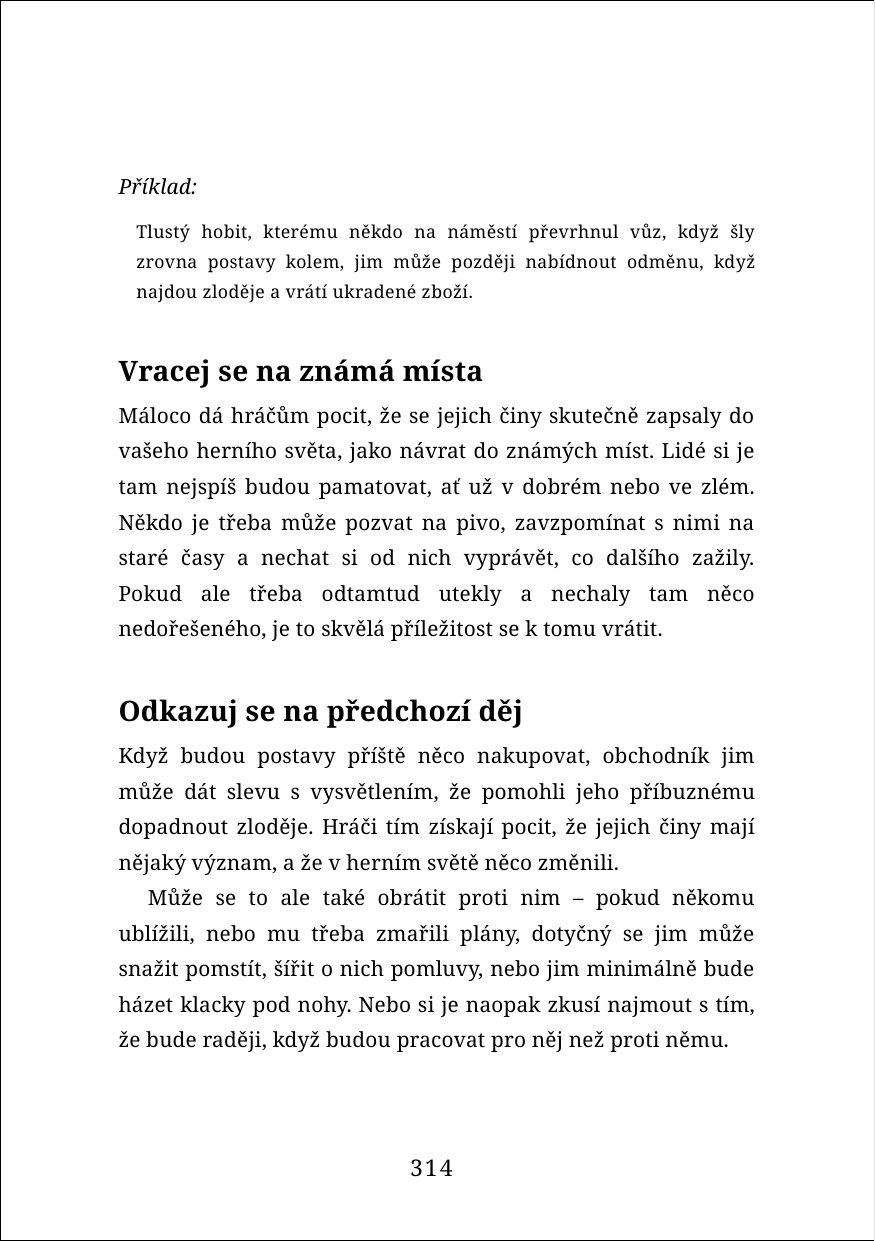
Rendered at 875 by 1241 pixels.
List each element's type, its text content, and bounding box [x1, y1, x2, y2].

text Máloco dá hráčům pocit, že se jejich činy skutečně zapsaly do vašeho herního světa, jako návrat do známých míst. Lidé si je tam nejspíš budou pamatovat, ať už v dobrém nebo ve zlém. Někdo je třeba může pozvat na pivo, zavzpomínat s nimi na staré časy a nechat si od nich vyprávět, co dalšího zažily. Pokud ale třeba odtamtud utekly a nechaly tam něco nedořešeného, je to skvělá příležitost se k tomu vrátit. [118, 401, 756, 643]
text Příklad: [118, 172, 756, 200]
subtitle Vracej se na známá místa [118, 351, 756, 389]
text Když budou postavy příště něco nakupovat, obchodník jim může dát slevu s vysvětlením, že pomohli jeho příbuznému dopadnout zloděje. Hráči tím získají pocit, že jejich činy mají nějaký význam, a že v herním světě něco změnili. Může se to ale také obrátit proti nim – pokud někomu ublížili, nebo mu třeba zmařili plány, dotyčný se jim může snažit pomstít, šířit o nich pomluvy, nebo jim minimálně bude házet klacky pod nohy. Nebo si je naopak zkusí najmout s tím, že bude raději, když budou pracovat pro něj než proti němu. [118, 741, 756, 1054]
subtitle Odkazuj se na předchozí děj [118, 691, 756, 729]
text Tlustý hobit, kterému někdo na náměstí převrhnul vůz, když šly zrovna postavy kolem, jim může později nabídnout odměnu, když najdou zloděje a vrátí ukradené zboží. [136, 219, 756, 304]
